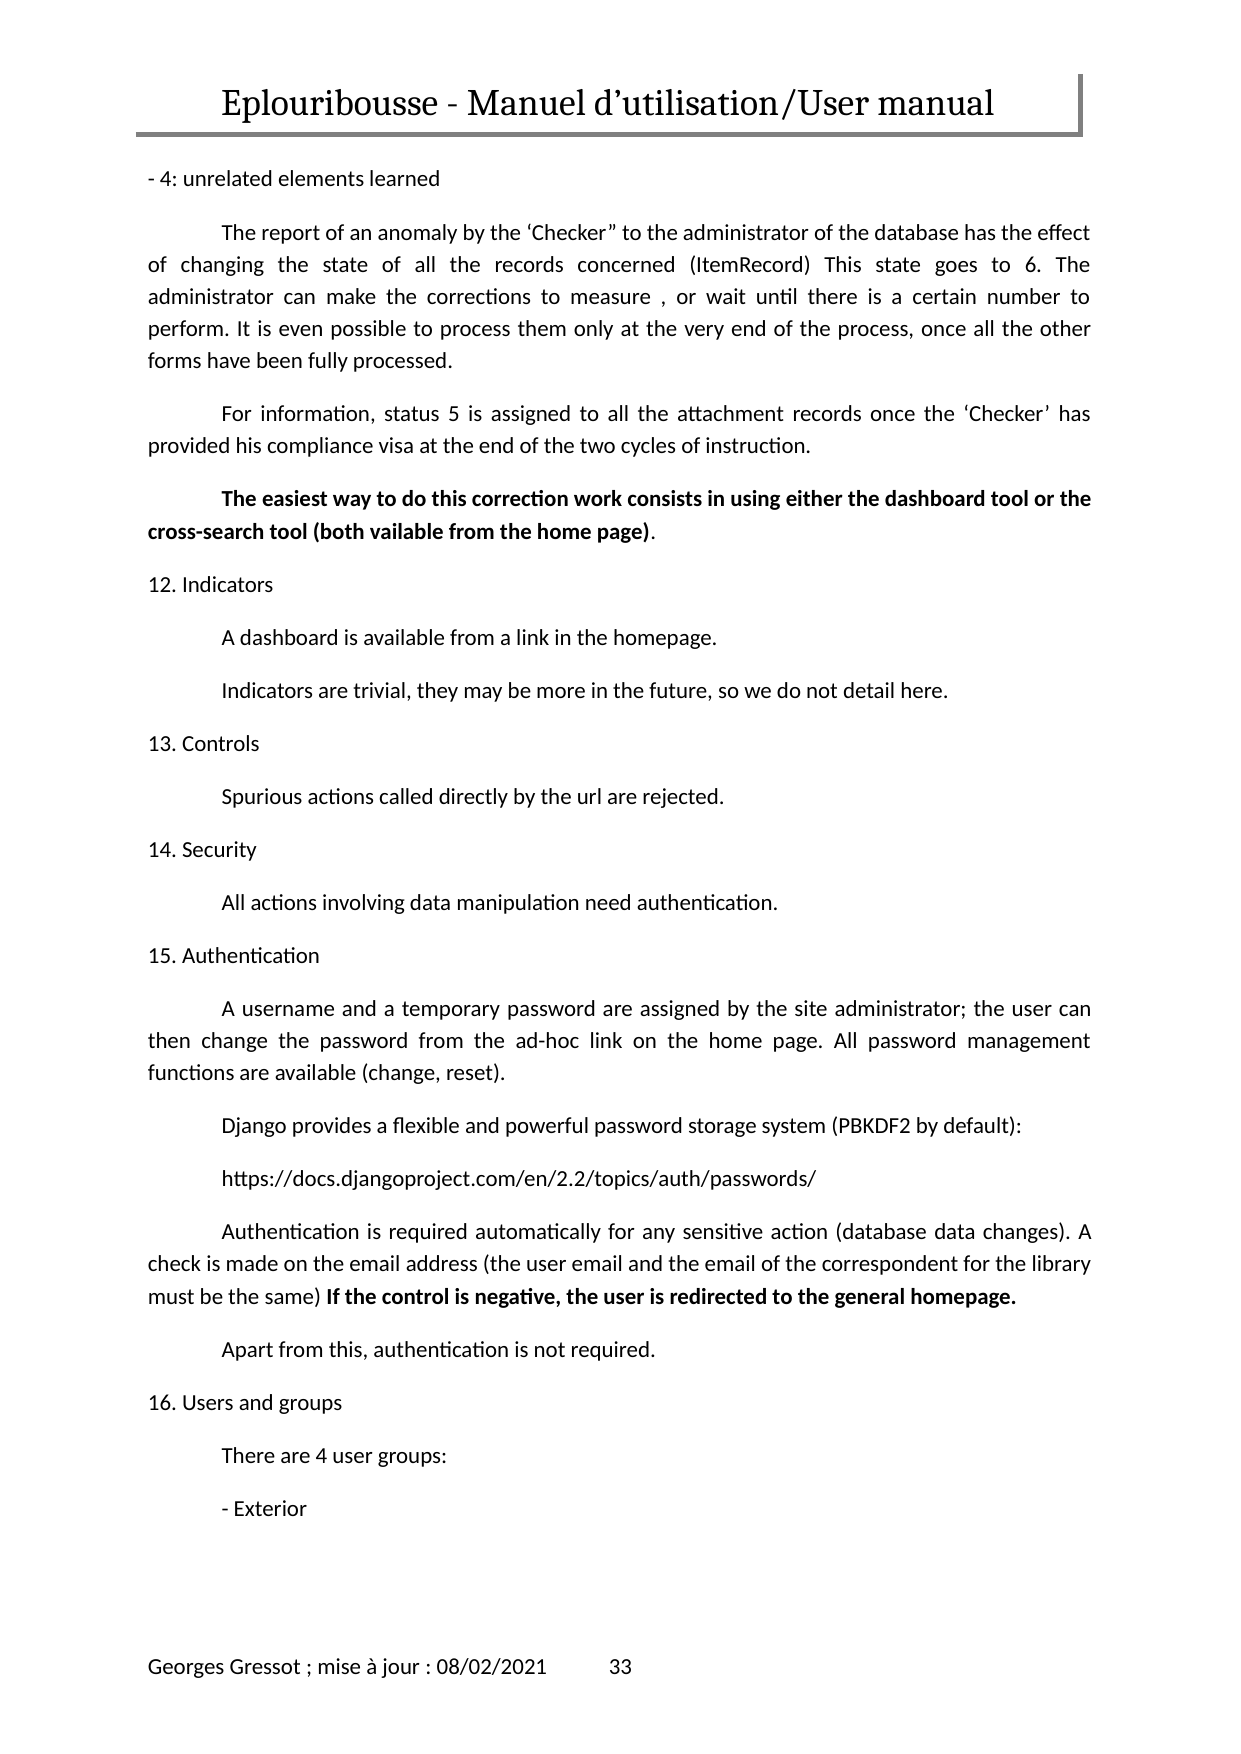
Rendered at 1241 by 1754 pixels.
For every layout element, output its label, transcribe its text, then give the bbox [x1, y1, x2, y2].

text For information, status 5 is assigned to all the attachment records once the ‘Checker’ has provided his compliance visa at the end of the two cycles of instruction. [148, 399, 1093, 459]
text Authentication is required automatically for any sensitive action (database data changes). A check is made on the email address (the user email and the email of the correspondent for the library must be the same) If the control is negative, the user is redirected to the general homepage. [148, 1217, 1093, 1310]
text The easiest way to do this correction work consists in using either the dashboard tool or the cross-search tool (both vailable from the home page). [148, 484, 1093, 545]
text There are 4 user groups: [148, 1441, 1093, 1469]
text The report of an anomaly by the ‘Checker” to the administrator of the database has the effect of changing the state of all the records concerned (ItemRecord) This state goes to 6. The administrator can make the corrections to measure , or wait until there is a certain number to perform. It is even possible to process them only at the very end of the process, once all the other forms have been fully processed. [148, 218, 1093, 374]
text Indicators are trivial, they may be more in the future, so we do not detail here. [148, 676, 1093, 704]
text 16. Users and groups [148, 1388, 1093, 1416]
text 12. Indicators [148, 570, 1093, 598]
text 15. Authentication [148, 941, 1093, 969]
text - 4: unrelated elements learned [148, 164, 1093, 193]
text Apart from this, authentication is not required. [148, 1335, 1093, 1363]
text https://docs.djangoproject.com/en/2.2/topics/auth/passwords/ [148, 1164, 1093, 1192]
text All actions involving data manipulation need authentication. [148, 888, 1093, 916]
text - Exterior [221, 1494, 1093, 1522]
text 13. Controls [148, 729, 1093, 757]
text 14. Security [148, 835, 1093, 863]
text A dashboard is available from a link in the homepage. [148, 623, 1093, 651]
text Spurious actions called directly by the url are rejected. [148, 782, 1093, 810]
text Django provides a flexible and powerful password storage system (PBKDF2 by default): [148, 1111, 1093, 1139]
text A username and a temporary password are assigned by the site administrator; the user can then change the password from the ad-hoc link on the home page. All password management functions are available (change, reset). [148, 994, 1093, 1086]
